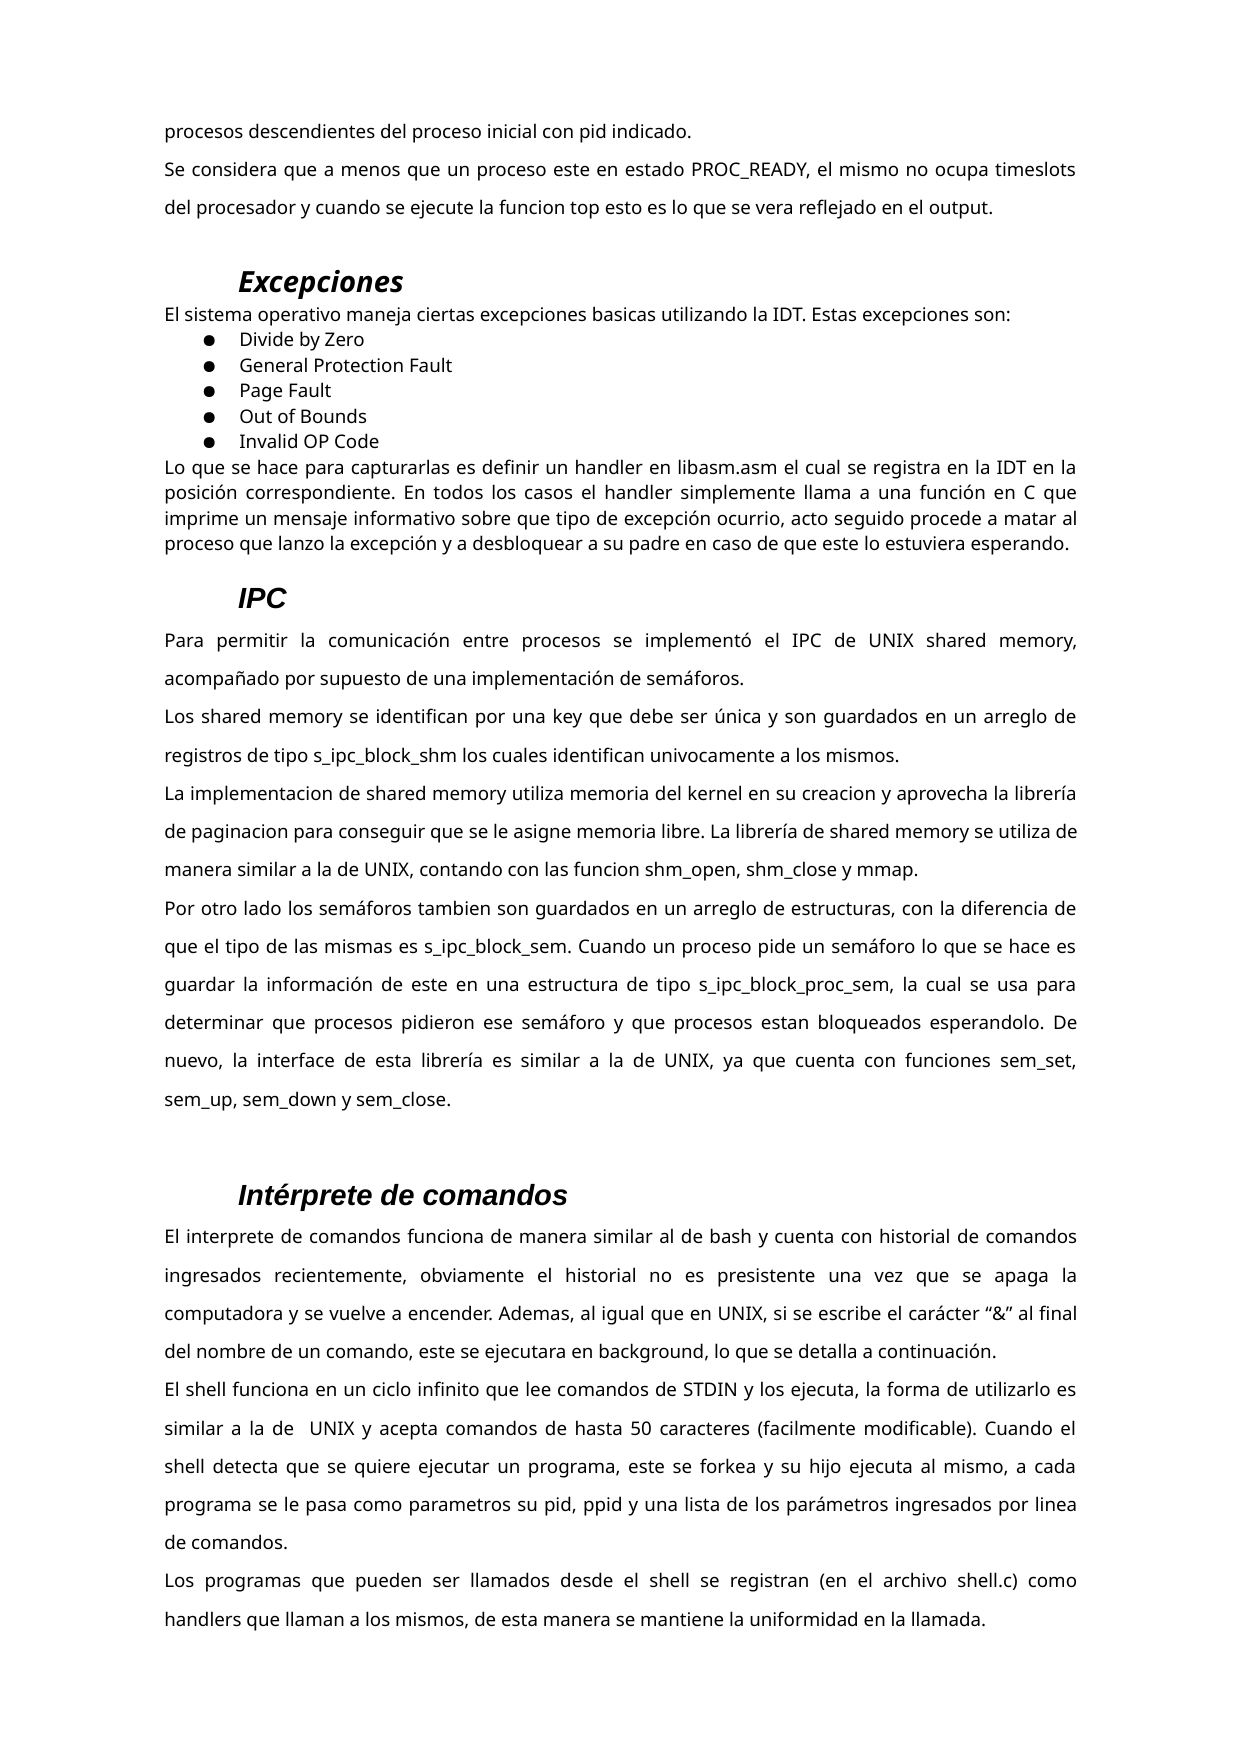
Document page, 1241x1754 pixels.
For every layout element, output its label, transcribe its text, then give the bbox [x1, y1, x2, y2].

list Page Fault [202, 377, 1078, 403]
subtitle Intérprete de comandos [238, 1178, 1078, 1211]
subtitle IPC [238, 581, 1078, 615]
text Por otro lado los semáforos tambien son guardados en un arreglo de estructuras, con la diferencia de que el tipo de las mismas es s_ipc_block_sem. Cuando un proceso pide un semáforo lo que se hace es guardar la información de este en una estructura de tipo s_ipc_block_proc_sem, la cual se usa para determinar que procesos pidieron ese semáforo y que procesos estan bloqueados esperandolo. De nuevo, la interface de esta librería es similar a la de UNIX, ya que cuenta con funciones sem_set, sem_up, sem_down y sem_close. [164, 895, 1078, 1111]
text Para permitir la comunicación entre procesos se implementó el IPC de UNIX shared memory, acompañado por supuesto de una implementación de semáforos. [164, 627, 1078, 691]
list Divide by Zero [202, 326, 1078, 352]
text La implementacion de shared memory utiliza memoria del kernel en su creacion y aprovecha la librería de paginacion para conseguir que se le asigne memoria libre. La librería de shared memory se utiliza de manera similar a la de UNIX, contando con las funcion shm_open, shm_close y mmap. [164, 780, 1078, 882]
text Se considera que a menos que un proceso este en estado PROC_READY, el mismo no ocupa timeslots del procesador y cuando se ejecute la funcion top esto es lo que se vera reflejado en el output. [164, 156, 1078, 220]
list Out of Bounds [202, 403, 1078, 428]
list Invalid OP Code [202, 428, 1078, 454]
text El interprete de comandos funciona de manera similar al de bash y cuenta con historial de comandos ingresados recientemente, obviamente el historial no es presistente una vez que se apaga la computadora y se vuelve a encender. Ademas, al igual que en UNIX, si se escribe el carácter “&” al final del nombre de un comando, este se ejecutara en background, lo que se detalla a continuación. [164, 1224, 1078, 1364]
text Los shared memory se identifican por una key que debe ser única y son guardados en un arreglo de registros de tipo s_ipc_block_shm los cuales identifican univocamente a los mismos. [164, 704, 1078, 767]
text procesos descendientes del proceso inicial con pid indicado. [164, 118, 1078, 144]
text Los programas que pueden ser llamados desde el shell se registran (en el archivo shell.c) como handlers que llaman a los mismos, de esta manera se mantiene la uniformidad en la llamada. [164, 1568, 1078, 1631]
text El sistema operativo maneja ciertas excepciones basicas utilizando la IDT. Estas excepciones son: [164, 301, 1078, 326]
text Lo que se hace para capturarlas es definir un handler en libasm.asm el cual se registra en la IDT en la posición correspondiente. En todos los casos el handler simplemente llama a una función en C que imprime un mensaje informativo sobre que tipo de excepción ocurrio, acto seguido procede a matar al proceso que lanzo la excepción y a desbloquear a su padre en caso de que este lo estuviera esperando. [164, 454, 1078, 556]
list General Protection Fault [202, 352, 1078, 377]
text Excepciones [238, 261, 1078, 301]
text El shell funciona en un ciclo infinito que lee comandos de STDIN y los ejecuta, la forma de utilizarlo es similar a la de UNIX y acepta comandos de hasta 50 caracteres (facilmente modificable). Cuando el shell detecta que se quiere ejecutar un programa, este se forkea y su hijo ejecuta al mismo, a cada programa se le pasa como parametros su pid, ppid y una lista de los parámetros ingresados por linea de comandos. [164, 1377, 1078, 1555]
